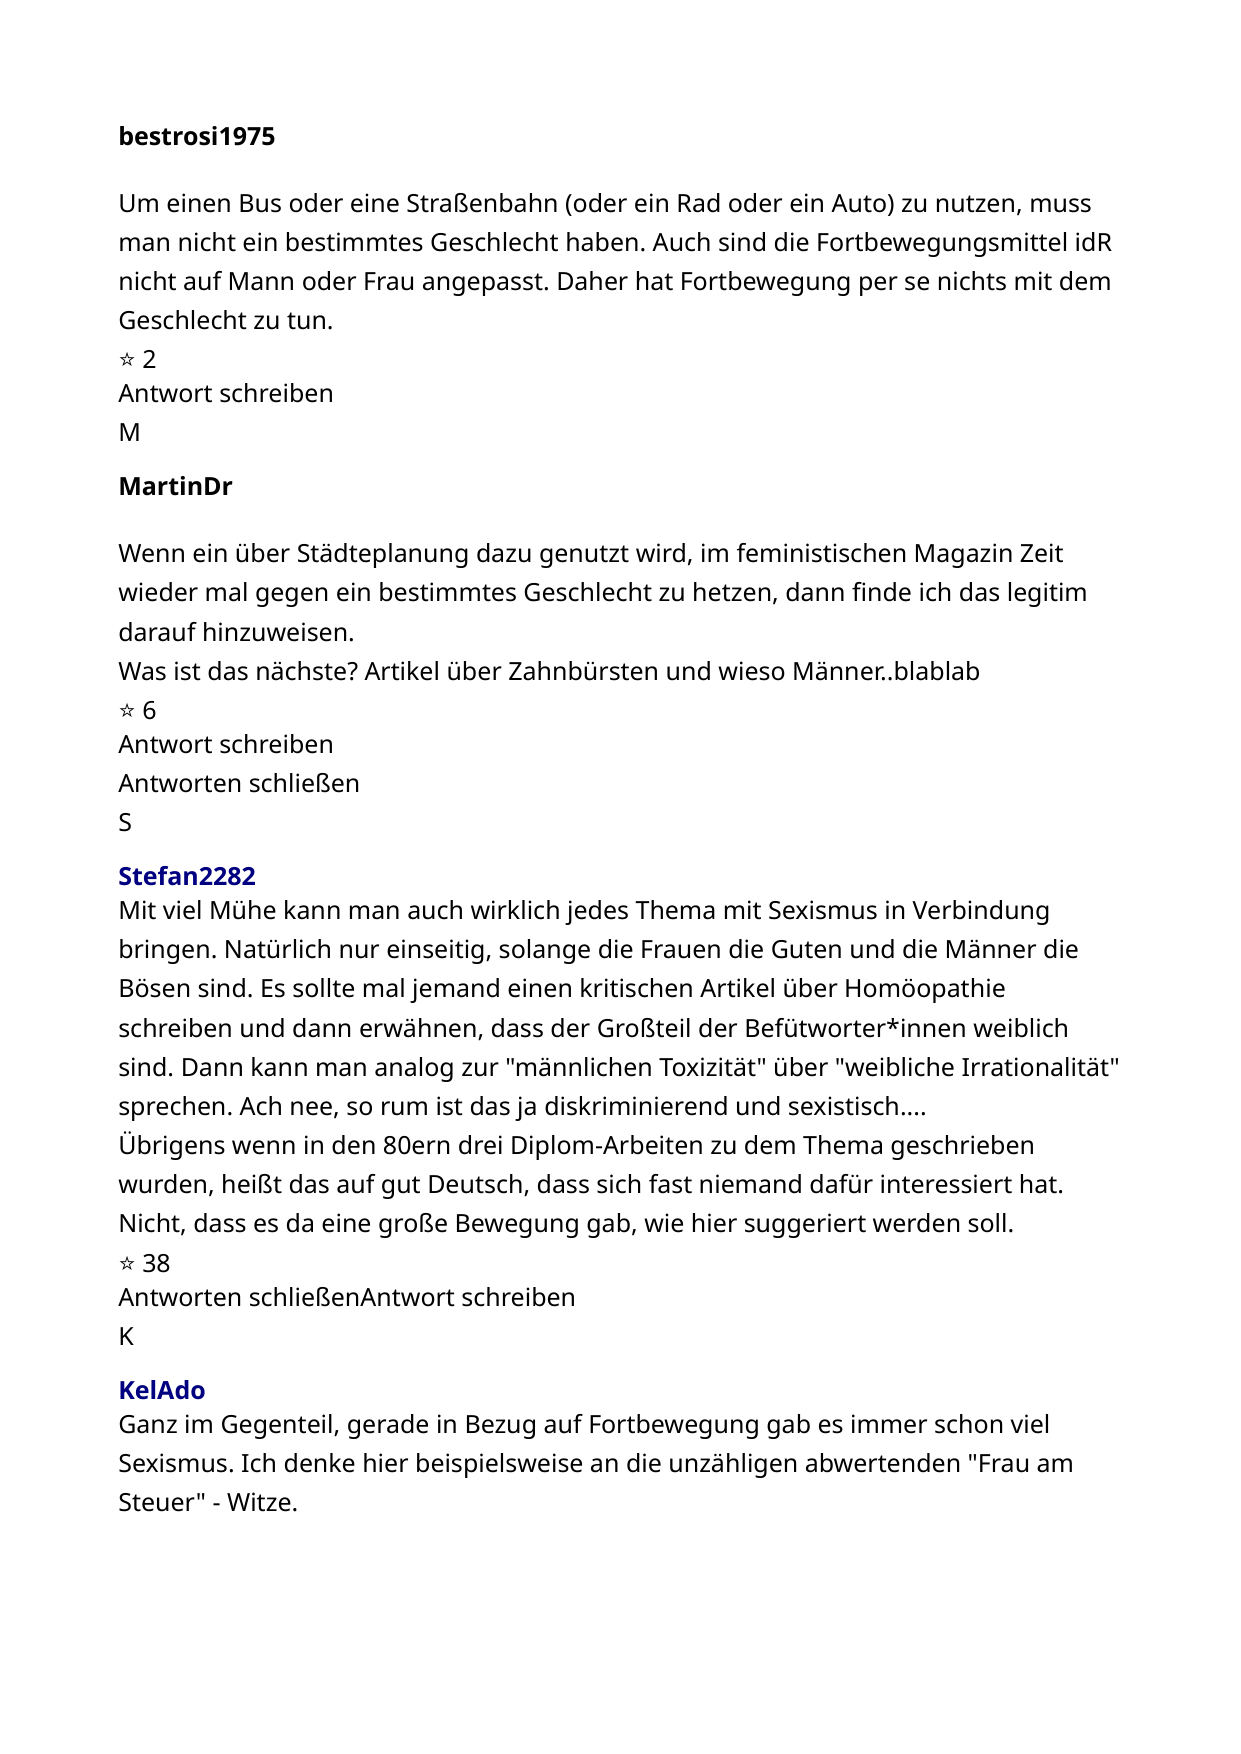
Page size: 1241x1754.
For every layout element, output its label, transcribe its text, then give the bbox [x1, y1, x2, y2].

text M [118, 415, 1122, 449]
text ⭐️ 6 [118, 693, 1122, 727]
subtitle MartinDr [118, 469, 1122, 503]
subtitle bestrosi1975 [118, 118, 1122, 152]
text Was ist das nächste? Artikel über Zahnbürsten und wieso Männer..blablab [118, 653, 1122, 687]
subtitle Stefan2282 [118, 859, 1122, 893]
text ⭐️ 38 [118, 1245, 1122, 1279]
text Antworten schließen [118, 766, 1122, 800]
subtitle KelAdo [118, 1372, 1122, 1406]
text Antworten schließenAntwort schreiben [118, 1279, 1122, 1313]
text Um einen Bus oder eine Straßenbahn (oder ein Rad oder ein Auto) zu nutzen, muss man nicht ein bestimmtes Geschlecht haben. Auch sind die Fortbewegungsmittel idR nicht auf Mann oder Frau angepasst. Daher hat Fortbewegung per se nichts mit dem Geschlecht zu tun. [118, 185, 1122, 337]
text K [118, 1318, 1122, 1353]
text Ganz im Gegenteil, gerade in Bezug auf Fortbewegung gab es immer schon viel Sexismus. Ich denke hier beispielsweise an die unzähligen abwertenden "Frau am Steuer" - Witze. [118, 1406, 1122, 1519]
text Antwort schreiben [118, 376, 1122, 410]
text Wenn ein über Städteplanung dazu genutzt wird, im feministischen Magazin Zeit wieder mal gegen ein bestimmtes Geschlecht zu hetzen, dann finde ich das legitim darauf hinzuweisen. [118, 536, 1122, 648]
text Mit viel Mühe kann man auch wirklich jedes Thema mit Sexismus in Verbindung bringen. Natürlich nur einseitig, solange die Frauen die Guten und die Männer die Bösen sind. Es sollte mal jemand einen kritischen Artikel über Homöopathie schreiben und dann erwähnen, dass der Großteil der Befütworter*innen weiblich sind. Dann kann man analog zur "männlichen Toxizität" über "weibliche Irrationalität" sprechen. Ach nee, so rum ist das ja diskriminierend und sexistisch.... Übrigens wenn in den 80ern drei Diplom-Arbeiten zu dem Thema geschrieben wurden, heißt das auf gut Deutsch, dass sich fast niemand dafür interessiert hat. Nicht, dass es da eine große Bewegung gab, wie hier suggeriert werden soll. [118, 893, 1122, 1240]
text Antwort schreiben [118, 727, 1122, 761]
text ⭐️ 2 [118, 342, 1122, 376]
text S [118, 805, 1122, 839]
